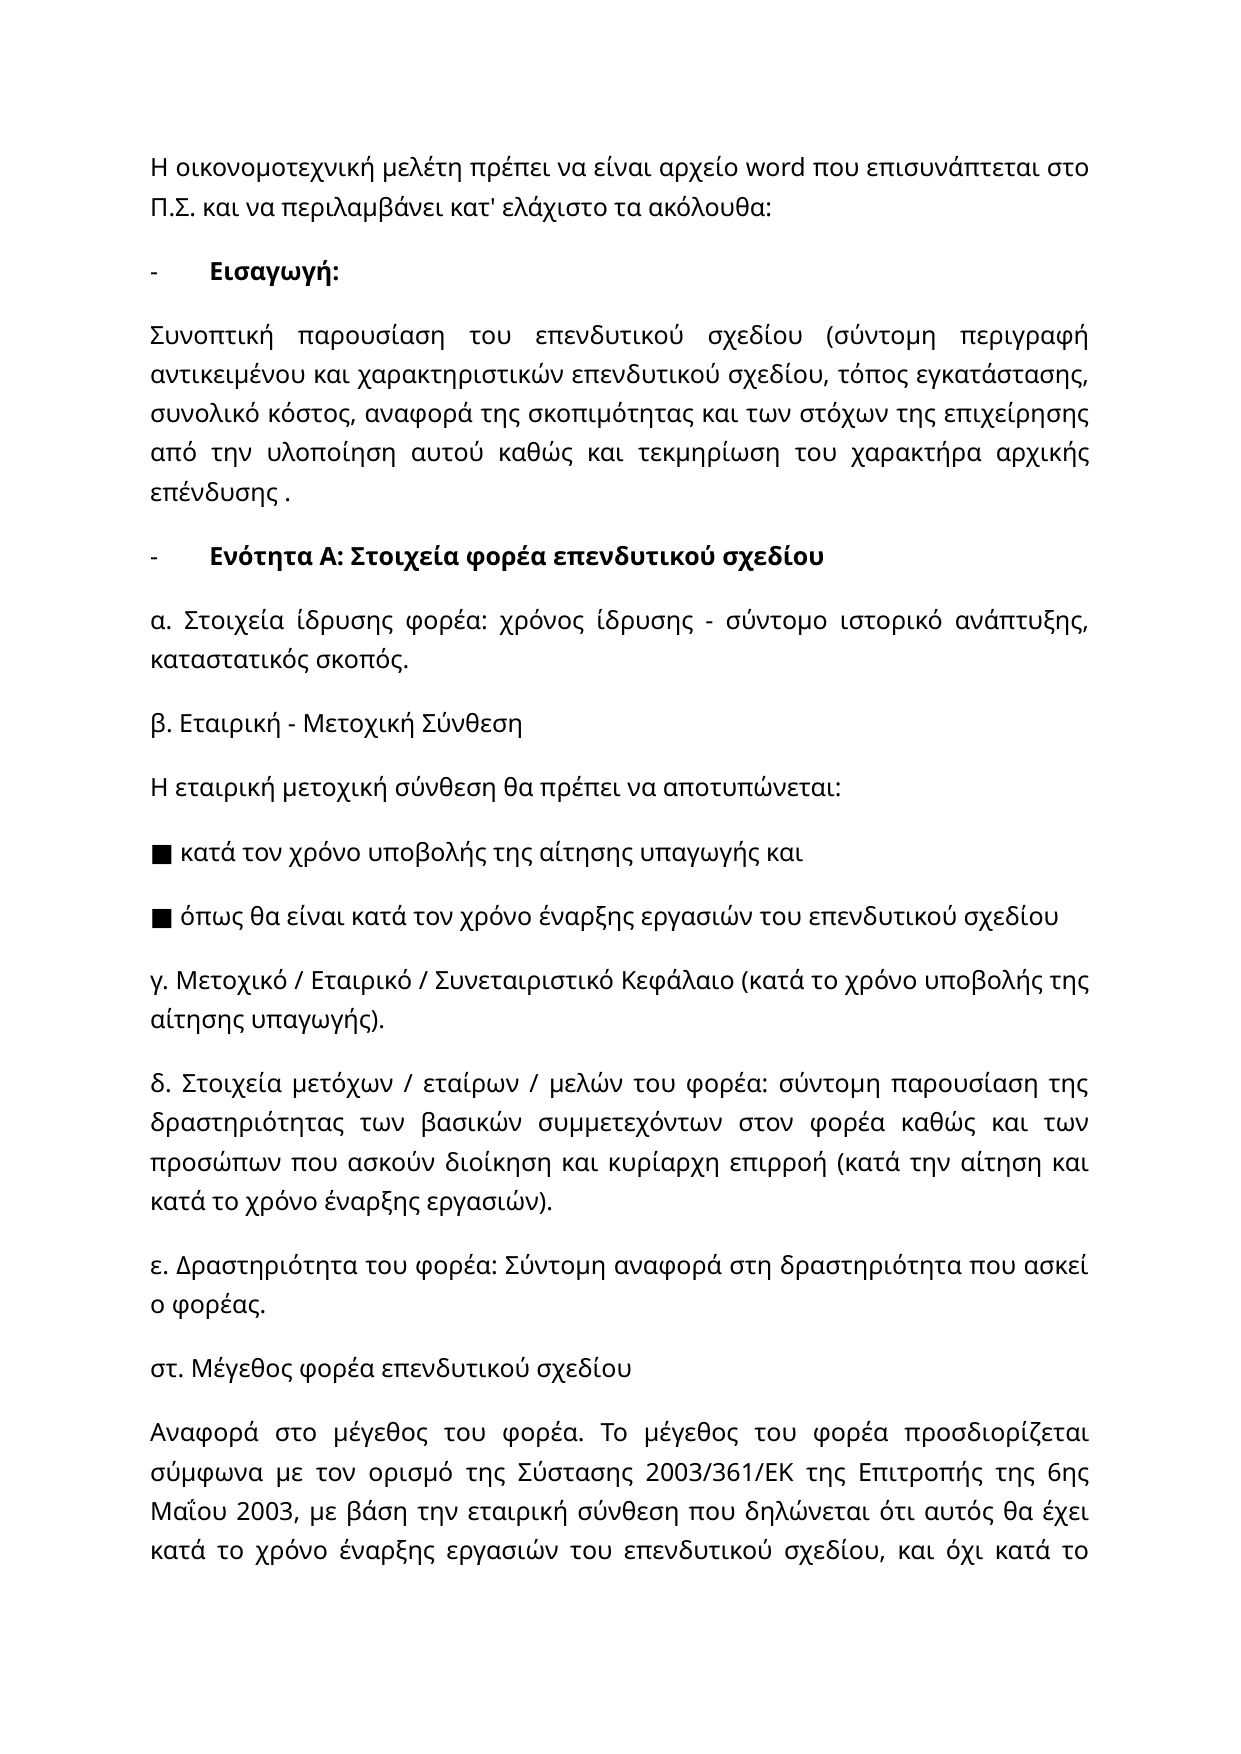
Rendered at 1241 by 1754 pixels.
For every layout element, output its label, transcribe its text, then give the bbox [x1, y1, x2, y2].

text Η εταιρική μετοχική σύνθεση θα πρέπει να αποτυπώνεται: [150, 770, 1090, 804]
list - Εισαγωγή: [150, 253, 1090, 287]
text Η οικονομοτεχνική μελέτη πρέπει να είναι αρχείο word που επισυνάπτεται στο Π.Σ. και να περιλαμβάνει κατ' ελάχιστο τα ακόλουθα: [150, 150, 1090, 223]
list - Ενότητα Α: Στοιχεία φορέα επενδυτικού σχεδίου [150, 538, 1090, 572]
text β. Εταιρική - Μετοχική Σύνθεση [150, 706, 1090, 740]
text α. Στοιχεία ίδρυσης φορέα: χρόνος ίδρυσης - σύντομο ιστορικό ανάπτυξης, καταστατικός σκοπός. [150, 602, 1090, 676]
text ε. Δραστηριότητα του φορέα: Σύντομη αναφορά στη δραστηριότητα που ασκεί ο φορέας. [150, 1247, 1090, 1321]
text στ. Μέγεθος φορέα επενδυτικού σχεδίου [150, 1351, 1090, 1385]
text γ. Μετοχικό / Εταιρικό / Συνεταιριστικό Κεφάλαιο (κατά το χρόνο υποβολής της αίτησης υπαγωγής). [150, 962, 1090, 1036]
text Αναφορά στο μέγεθος του φορέα. Το μέγεθος του φορέα προσδιορίζεται σύμφωνα με τον ορισμό της Σύστασης 2003/361/ΕΚ της Επιτροπής της 6ης Μαΐου 2003, με βάση την εταιρική σύνθεση που δηλώνεται ότι αυτός θα έχει κατά το χρόνο έναρξης εργασιών του επενδυτικού σχεδίου, και όχι κατά το [150, 1415, 1090, 1567]
text δ. Στοιχεία μετόχων / εταίρων / μελών του φορέα: σύντομη παρουσίαση της δραστηριότητας των βασικών συμμετεχόντων στον φορέα καθώς και των προσώπων που ασκούν διοίκηση και κυρίαρχη επιρροή (κατά την αίτηση και κατά το χρόνο έναρξης εργασιών). [150, 1066, 1090, 1217]
text Συνοπτική παρουσίαση του επενδυτικού σχεδίου (σύντομη περιγραφή αντικειμένου και χαρακτηριστικών επενδυτικού σχεδίου, τόπος εγκατάστασης, συνολικό κόστος, αναφορά της σκοπιμότητας και των στόχων της επιχείρησης από την υλοποίηση αυτού καθώς και τεκμηρίωση του χαρακτήρα αρχικής επένδυσης . [150, 317, 1090, 508]
text ■ κατά τον χρόνο υποβολής της αίτησης υπαγωγής και [150, 834, 1090, 868]
text ■ όπως θα είναι κατά τον χρόνο έναρξης εργασιών του επενδυτικού σχεδίου [150, 898, 1090, 932]
